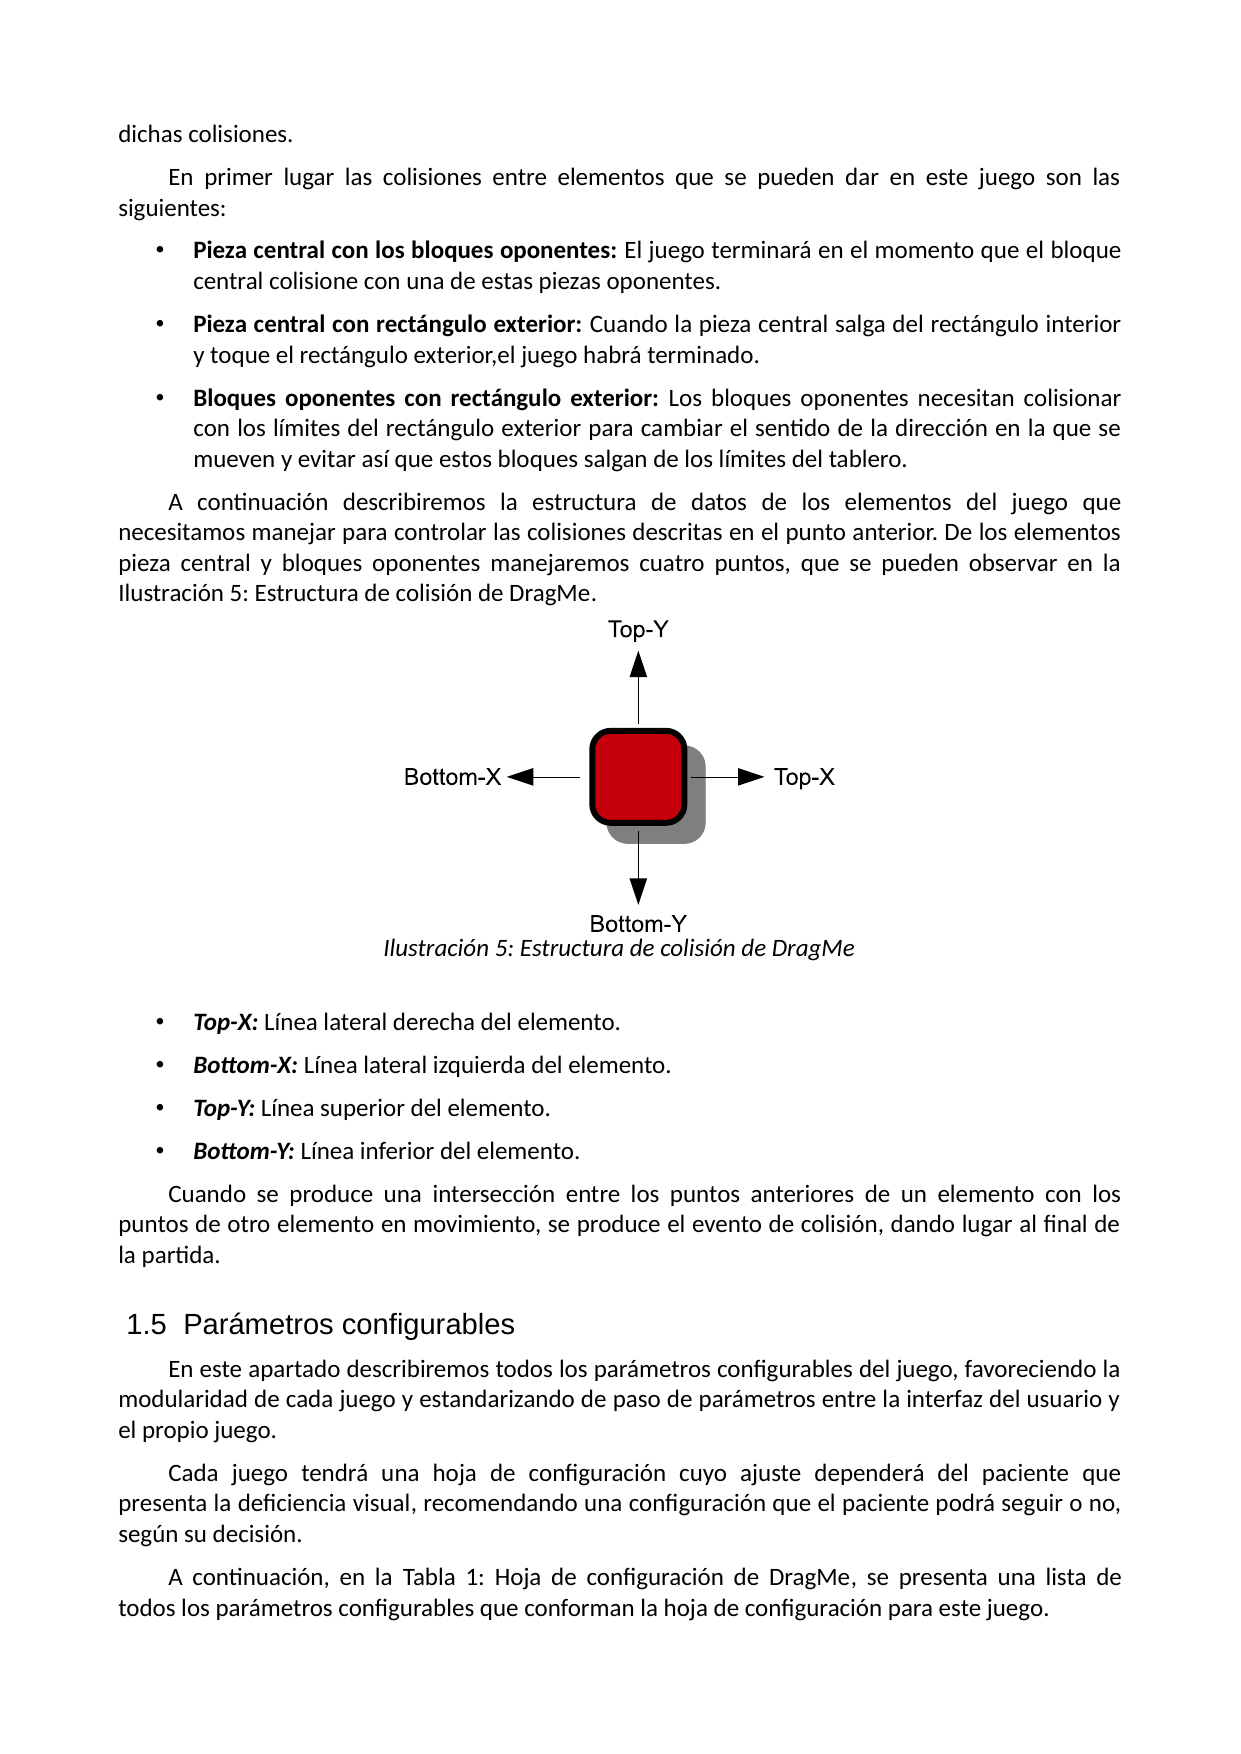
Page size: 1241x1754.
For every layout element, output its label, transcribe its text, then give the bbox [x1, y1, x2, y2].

list Bloques oponentes con rectángulo exterior: Los bloques oponentes necesitan colisionar con los límites del rectángulo exterior para cambiar el sentido de la dirección en la que se mueven y evitar así que estos bloques salgan de los límites del tablero. [156, 382, 1122, 473]
list Top-Y: Línea superior del elemento. [156, 1092, 1122, 1122]
text dichas colisiones. [118, 118, 1122, 149]
list Pieza central con los bloques oponentes: El juego terminará en el momento que el bloque central colisione con una de estas piezas oponentes. [156, 235, 1122, 296]
text En este apartado describiremos todos los parámetros configurables del juego, favoreciendo la modularidad de cada juego y estandarizando de paso de parámetros entre la interfaz del usuario y el propio juego. [118, 1353, 1122, 1444]
text A continuación, en la Tabla 1: Hoja de configuración de DragMe, se presenta una lista de todos los parámetros configurables que conforman la hoja de configuración para este juego. [118, 1561, 1122, 1622]
list Pieza central con rectángulo exterior: Cuando la pieza central salga del rectángulo interior y toque el rectángulo exterior,el juego habrá terminado. [156, 308, 1122, 369]
list Bottom-Y: Línea inferior del elemento. [156, 1135, 1122, 1165]
text Ilustración 5: Estructura de colisión de DragMe [369, 633, 871, 963]
text Cada juego tendrá una hoja de configuración cuyo ajuste dependerá del paciente que presenta la deficiencia visual, recomendando una configuración que el paciente podrá seguir o no, según su decisión. [118, 1457, 1122, 1549]
text Cuando se produce una intersección entre los puntos anteriores de un elemento con los puntos de otro elemento en movimiento, se produce el evento de colisión, dando lugar al final de la partida. [118, 1178, 1122, 1269]
text En primer lugar las colisiones entre elementos que se pueden dar en este juego son las siguientes: [118, 161, 1122, 222]
list Bottom-X: Línea lateral izquierda del elemento. [156, 1049, 1122, 1079]
list Top-X: Línea lateral derecha del elemento. [156, 1006, 1122, 1036]
text A continuación describiremos la estructura de datos de los elementos del juego que necesitamos manejar para controlar las colisiones descritas en el punto anterior. De los elementos pieza central y bloques oponentes manejaremos cuatro puntos, que se pueden observar en la Ilustración 5: Estructura de colisión de DragMe. [118, 486, 1122, 608]
subtitle Parámetros configurables [118, 1307, 1122, 1341]
